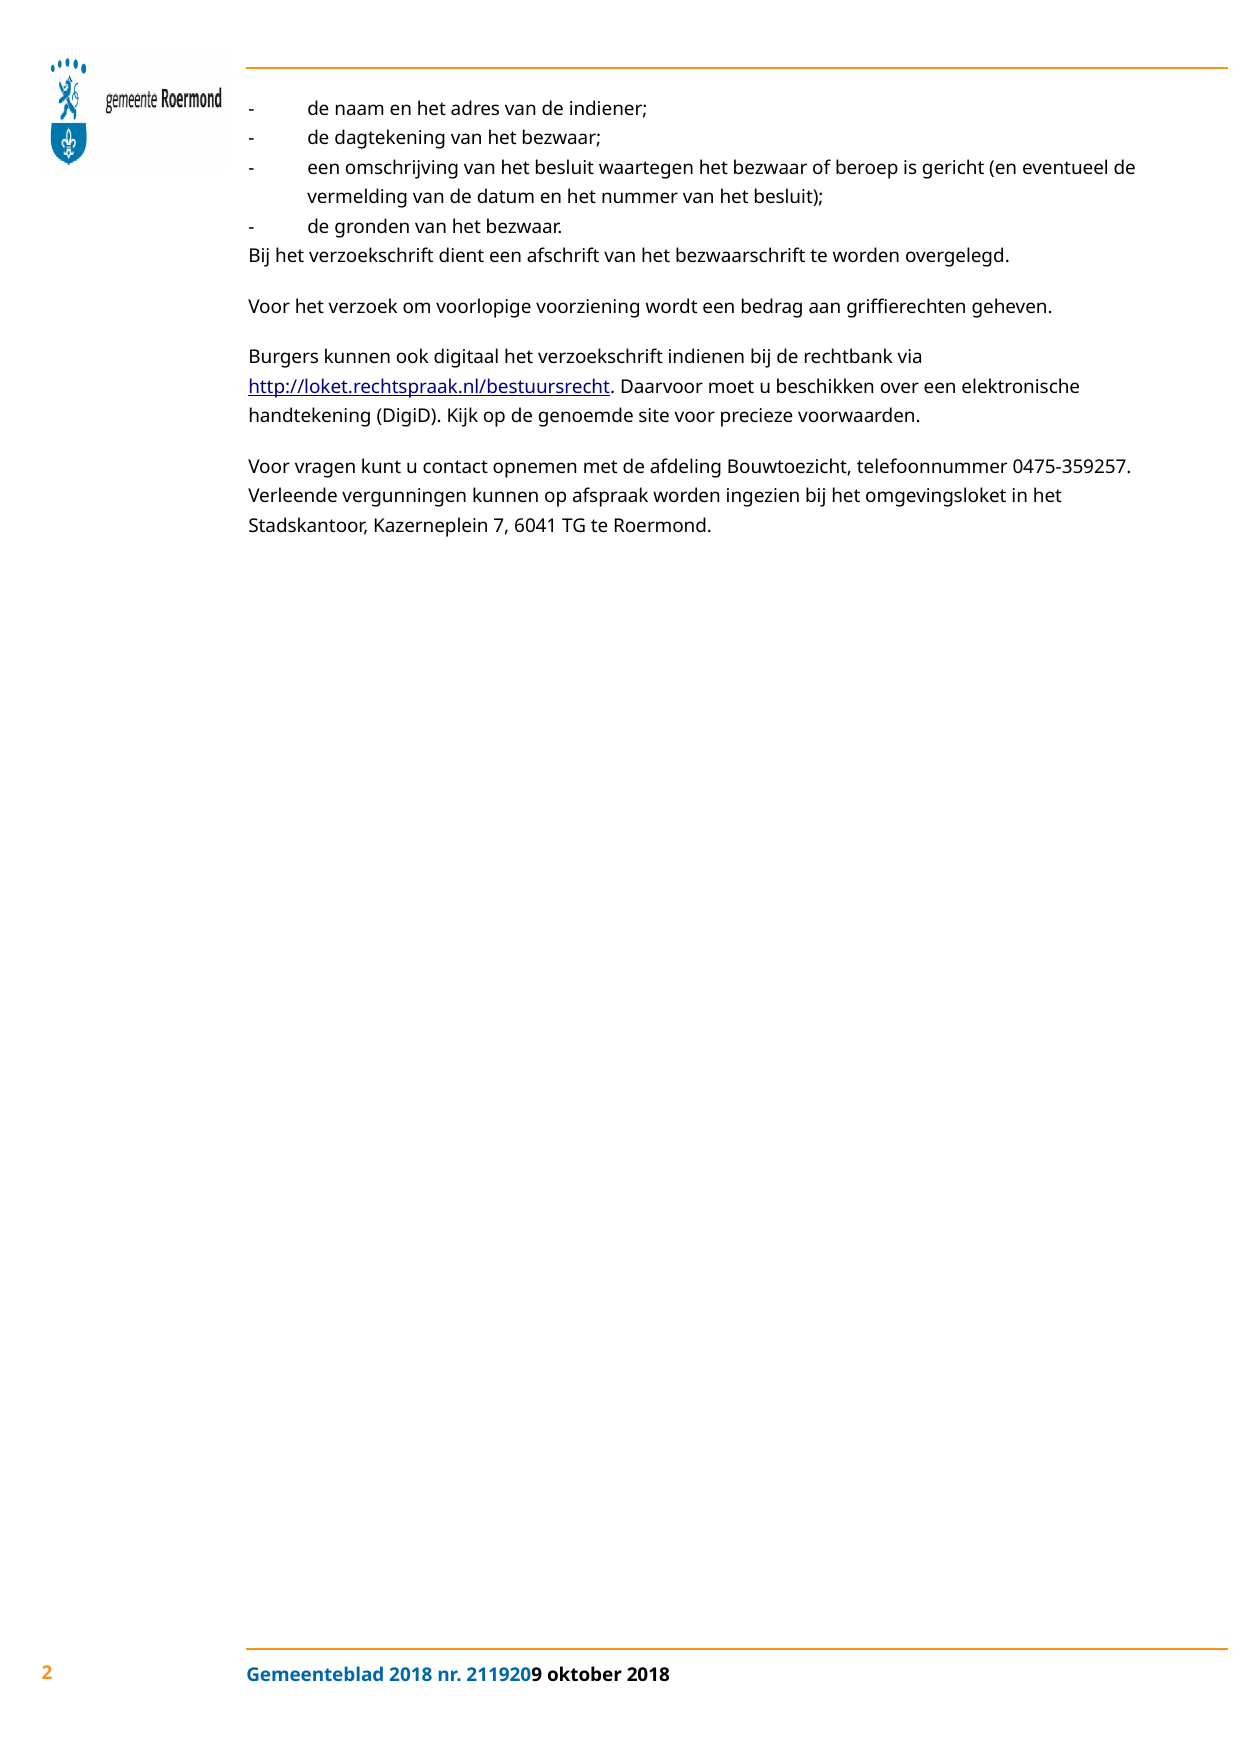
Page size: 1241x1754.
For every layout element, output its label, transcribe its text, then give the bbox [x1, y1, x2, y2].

text Bij het verzoekschrift dient een afschrift van het bezwaarschrift te worden overgelegd. [248, 243, 1152, 268]
text Voor het verzoek om voorlopige voorziening wordt een bedrag aan griffierechten geheven. [248, 293, 1152, 319]
list de dagtekening van het bezwaar; [248, 124, 1152, 150]
list de gronden van het bezwaar. [248, 213, 1152, 239]
picture [41, 47, 231, 172]
list de naam en het adres van de indiener; [248, 95, 1152, 121]
text Voor vragen kunt u contact opnemen met de afdeling Bouwtoezicht, telefoonnummer 0475-359257. Verleende vergunningen kunnen op afspraak worden ingezien bij het omgevingsloket in het Stadskantoor, Kazerneplein 7, 6041 TG te Roermond. [248, 453, 1152, 538]
text Burgers kunnen ook digitaal het verzoekschrift indienen bij de rechtbank via http://loket.rechtspraak.nl/bestuursrecht. Daarvoor moet u beschikken over een elektronische handtekening (DigiD). Kijk op de genoemde site voor precieze voorwaarden. [248, 343, 1152, 428]
list een omschrijving van het besluit waartegen het bezwaar of beroep is gericht (en eventueel de vermelding van de datum en het nummer van het besluit); [248, 154, 1152, 209]
